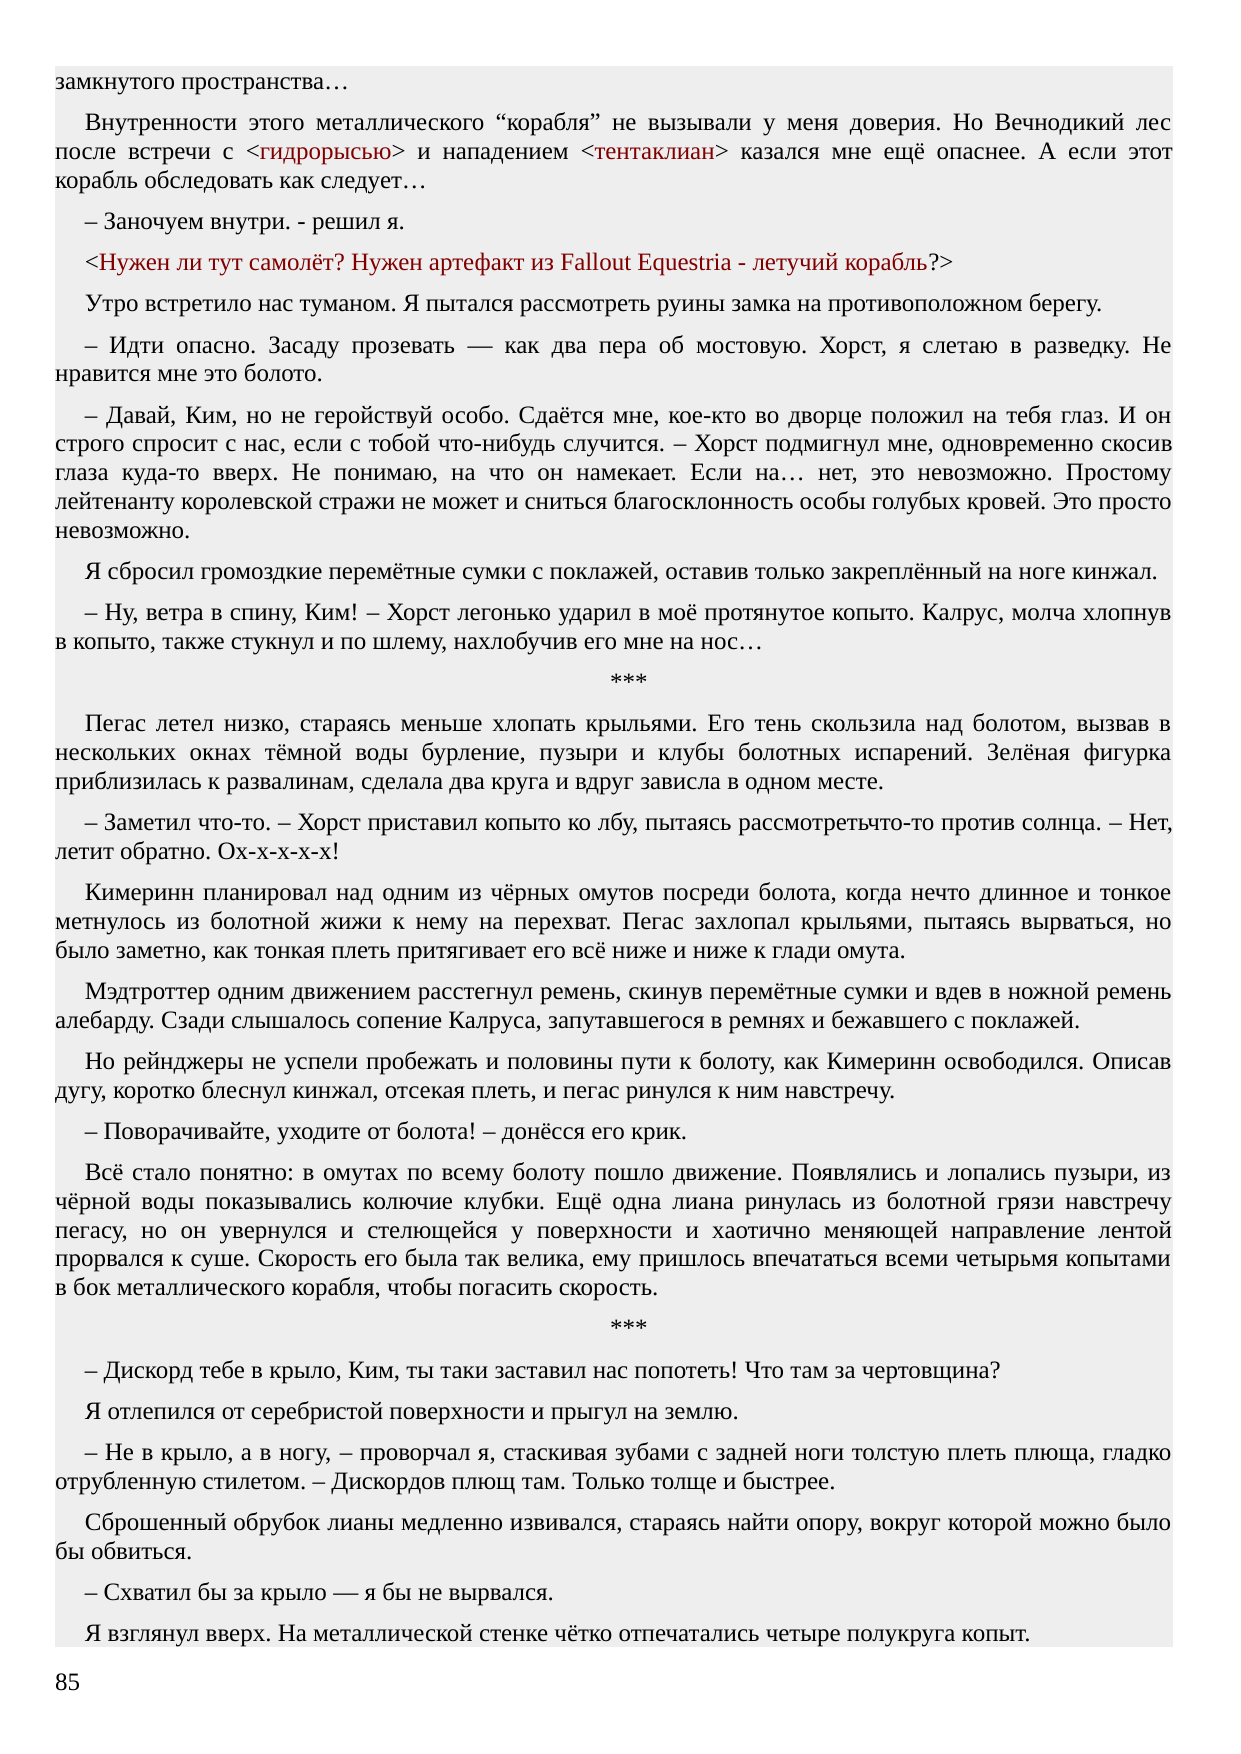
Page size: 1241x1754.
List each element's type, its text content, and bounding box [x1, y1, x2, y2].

text – Ну, ветра в спину, Ким! – Хорст легонько ударил в моё протянутое копыто. Калрус, молча хлопнув в копыто, также стукнул и по шлему, нахлобучив его мне на нос… [55, 597, 1173, 655]
text Кимеринн планировал над одним из чёрных омутов посреди болота, когда нечто длинное и тонкое метнулось из болотной жижи к нему на перехват. Пегас захлопал крыльями, пытаясь вырваться, но было заметно, как тонкая плеть притягивает его всё ниже и ниже к глади омута. [55, 877, 1173, 963]
text – Не в крыло, а в ногу, – проворчал я, стаскивая зубами с задней ноги толстую плеть плюща, гладко отрубленную стилетом. – Дискордов плющ там. Только толще и быстрее. [55, 1437, 1173, 1495]
text – Давай, Ким, но не геройствуй особо. Сдаётся мне, кое-кто во дворце положил на тебя глаз. И он строго спросит с нас, если с тобой что-нибудь случится. – Хорст подмигнул мне, одновременно скосив глаза куда-то вверх. Не понимаю, на что он намекает. Если на… нет, это невозможно. Простому лейтенанту королевской стражи не может и сниться благосклонность особы голубых кровей. Это просто невозможно. [55, 400, 1173, 543]
text – Заметил что-то. – Хорст приставил копыто ко лбу, пытаясь рассмотретьчто-то против солнца. – Нет, летит обратно. Ох-х-х-х-х! [55, 807, 1173, 865]
text Я взглянул вверх. На металлической стенке чётко отпечатались четыре полукруга копыт. [55, 1618, 1173, 1647]
text Я сбросил громоздкие перемётные сумки с поклажей, оставив только закреплённый на ноге кинжал. [55, 556, 1173, 585]
text – Дискорд тебе в крыло, Ким, ты таки заставил нас попотеть! Что там за чертовщина? [55, 1355, 1173, 1383]
text Пегас летел низко, стараясь меньше хлопать крыльями. Его тень скользила над болотом, вызвав в нескольких окнах тёмной воды бурление, пузыри и клубы болотных испарений. Зелёная фигурка приблизилась к развалинам, сделала два круга и вдруг зависла в одном месте. [55, 708, 1173, 795]
text Утро встретило нас туманом. Я пытался рассмотреть руины замка на противоположном берегу. [55, 288, 1173, 317]
text Сброшенный обрубок лианы медленно извивался, стараясь найти опору, вокруг которой можно было бы обвиться. [55, 1507, 1173, 1565]
text замкнутого пространства… [55, 66, 1173, 95]
text – Идти опасно. Засаду прозевать — как два пера об мостовую. Хорст, я слетаю в разведку. Не нравится мне это болото. [55, 330, 1173, 387]
text *** [55, 667, 1173, 696]
text Внутренности этого металлического “корабля” не вызывали у меня доверия. Но Вечнодикий лес после встречи с <гидрорысью> и нападением <тентаклиан> казался мне ещё опаснее. А если этот корабль обследовать как следует… [55, 107, 1173, 193]
text Но рейнджеры не успели пробежать и половины пути к болоту, как Кимеринн освободился. Описав дугу, коротко блеснул кинжал, отсекая плеть, и пегас ринулся к ним навстречу. [55, 1046, 1173, 1103]
text *** [55, 1313, 1173, 1342]
text – Заночуем внутри. - решил я. [55, 206, 1173, 235]
text – Схватил бы за крыло — я бы не вырвался. [55, 1577, 1173, 1606]
text Я отлепился от серебристой поверхности и прыгул на землю. [55, 1396, 1173, 1425]
text Всё стало понятно: в омутах по всему болоту пошло движение. Появлялись и лопались пузыри, из чёрной воды показывались колючие клубки. Ещё одна лиана ринулась из болотной грязи навстречу пегасу, но он увернулся и стелющейся у поверхности и хаотично меняющей направление лентой прорвался к суше. Скорость его была так велика, ему пришлось впечататься всеми четырьмя копытами в бок металлического корабля, чтобы погасить скорость. [55, 1157, 1173, 1301]
text Мэдтроттер одним движением расстегнул ремень, скинув перемётные сумки и вдев в ножной ремень алебарду. Сзади слышалось сопение Калруса, запутавшегося в ремнях и бежавшего с поклажей. [55, 976, 1173, 1033]
text <Нужен ли тут самолёт? Нужен артефакт из Fallout Equestria - летучий корабль?> [55, 247, 1173, 276]
text – Поворачивайте, уходите от болота! – донёсся его крик. [55, 1116, 1173, 1145]
